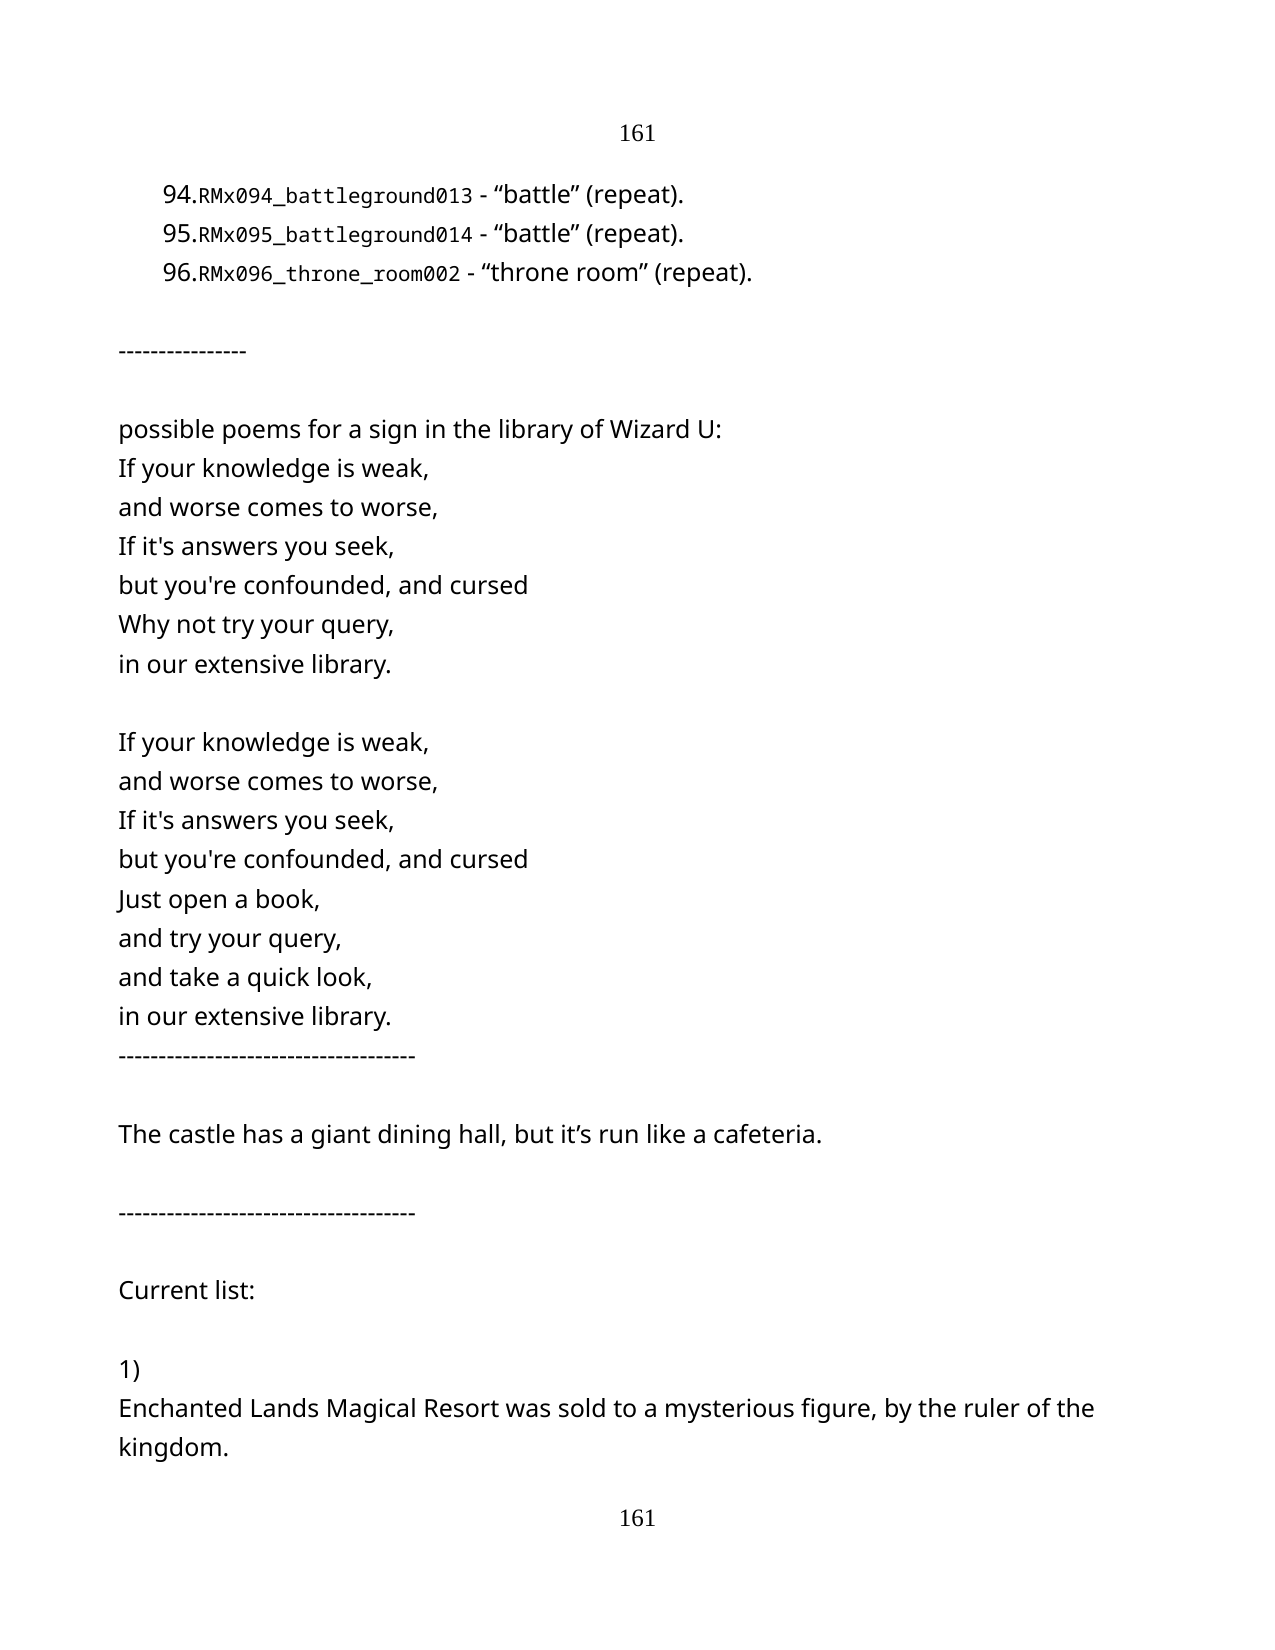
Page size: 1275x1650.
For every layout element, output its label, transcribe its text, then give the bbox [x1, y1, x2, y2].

text and try your query, [118, 921, 1157, 954]
text Just open a book, [118, 881, 1157, 915]
list RMx094_battleground013 - “battle” (repeat). [162, 176, 1157, 210]
text but you're confounded, and cursed [118, 568, 1157, 602]
text 1) [118, 1351, 1157, 1385]
text Enchanted Lands Magical Resort was sold to a mysterious figure, by the ruler of the kingdom. [118, 1391, 1157, 1464]
text possible poems for a sign in the library of Wizard U: [118, 411, 1157, 445]
text If it's answers you seek, [118, 529, 1157, 563]
text ---------------- [118, 333, 1157, 367]
text ------------------------------------- [118, 1038, 1157, 1072]
text and worse comes to worse, [118, 490, 1157, 524]
text and take a quick look, [118, 960, 1157, 994]
text Why not try your query, [118, 607, 1157, 641]
list RMx095_battleground014 - “battle” (repeat). [162, 216, 1157, 249]
text and worse comes to worse, [118, 764, 1157, 798]
text If your knowledge is weak, [118, 725, 1157, 759]
text in our extensive library. [118, 646, 1157, 680]
text Current list: [118, 1273, 1157, 1307]
text but you're confounded, and cursed [118, 842, 1157, 876]
text If your knowledge is weak, [118, 451, 1157, 484]
text ------------------------------------- [118, 1195, 1157, 1229]
text The castle has a giant dining hall, but it’s run like a cafeteria. [118, 1116, 1157, 1150]
text If it's answers you seek, [118, 803, 1157, 837]
text in our extensive library. [118, 999, 1157, 1033]
list RMx096_throne_room002 - “throne room” (repeat). [162, 255, 1157, 289]
